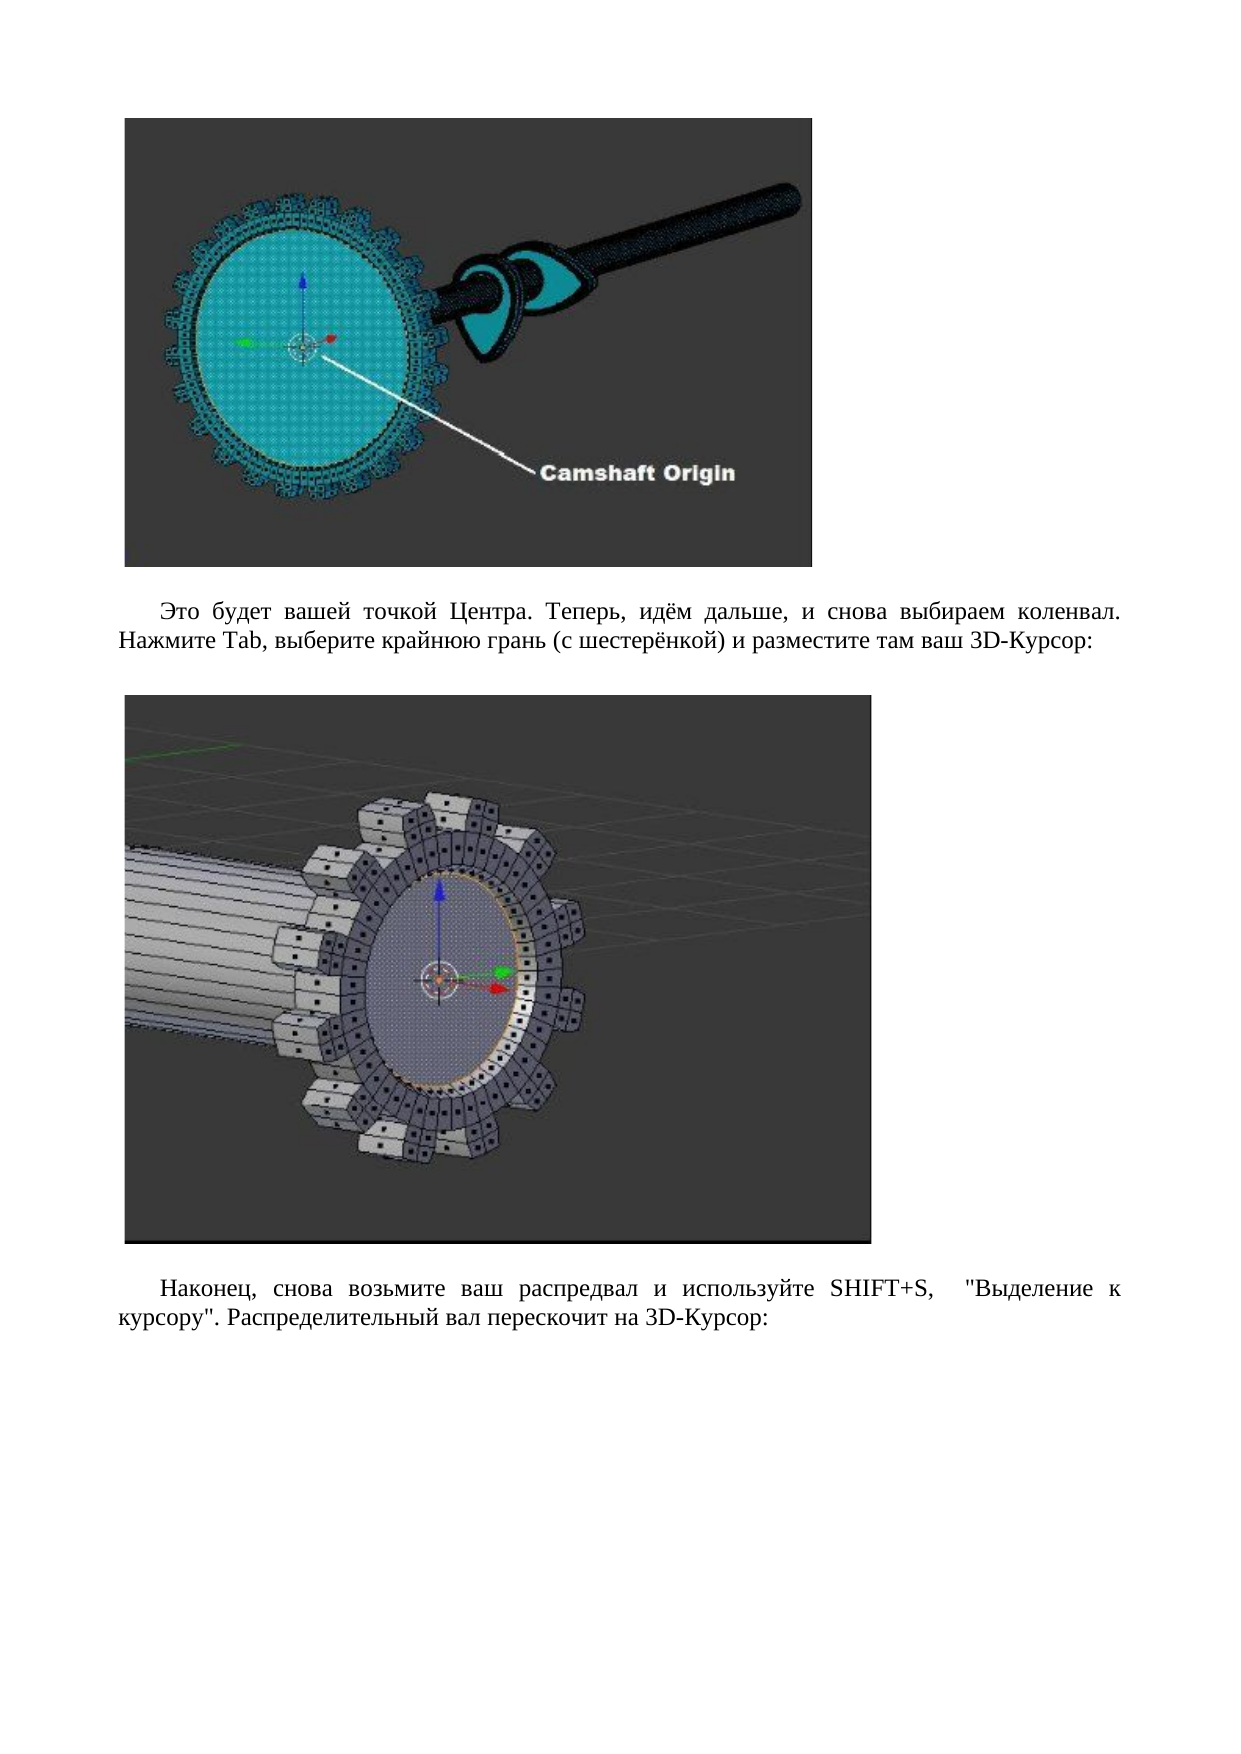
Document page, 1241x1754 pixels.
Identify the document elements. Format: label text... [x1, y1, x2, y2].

picture [124, 695, 872, 1244]
text Это будет вашей точкой Центра. Теперь, идём дальше, и снова выбираем коленвал. Нажмите Tab, выберите крайнюю грань (с шестерёнкой) и разместите там ваш 3D-Курсор: [118, 596, 1122, 654]
text Наконец, снова возьмите ваш распредвал и используйте SHIFT+S, "Выделение к курсору". Распределительный вал перескочит на 3D-Курсор: [118, 1273, 1122, 1331]
picture [124, 118, 813, 567]
